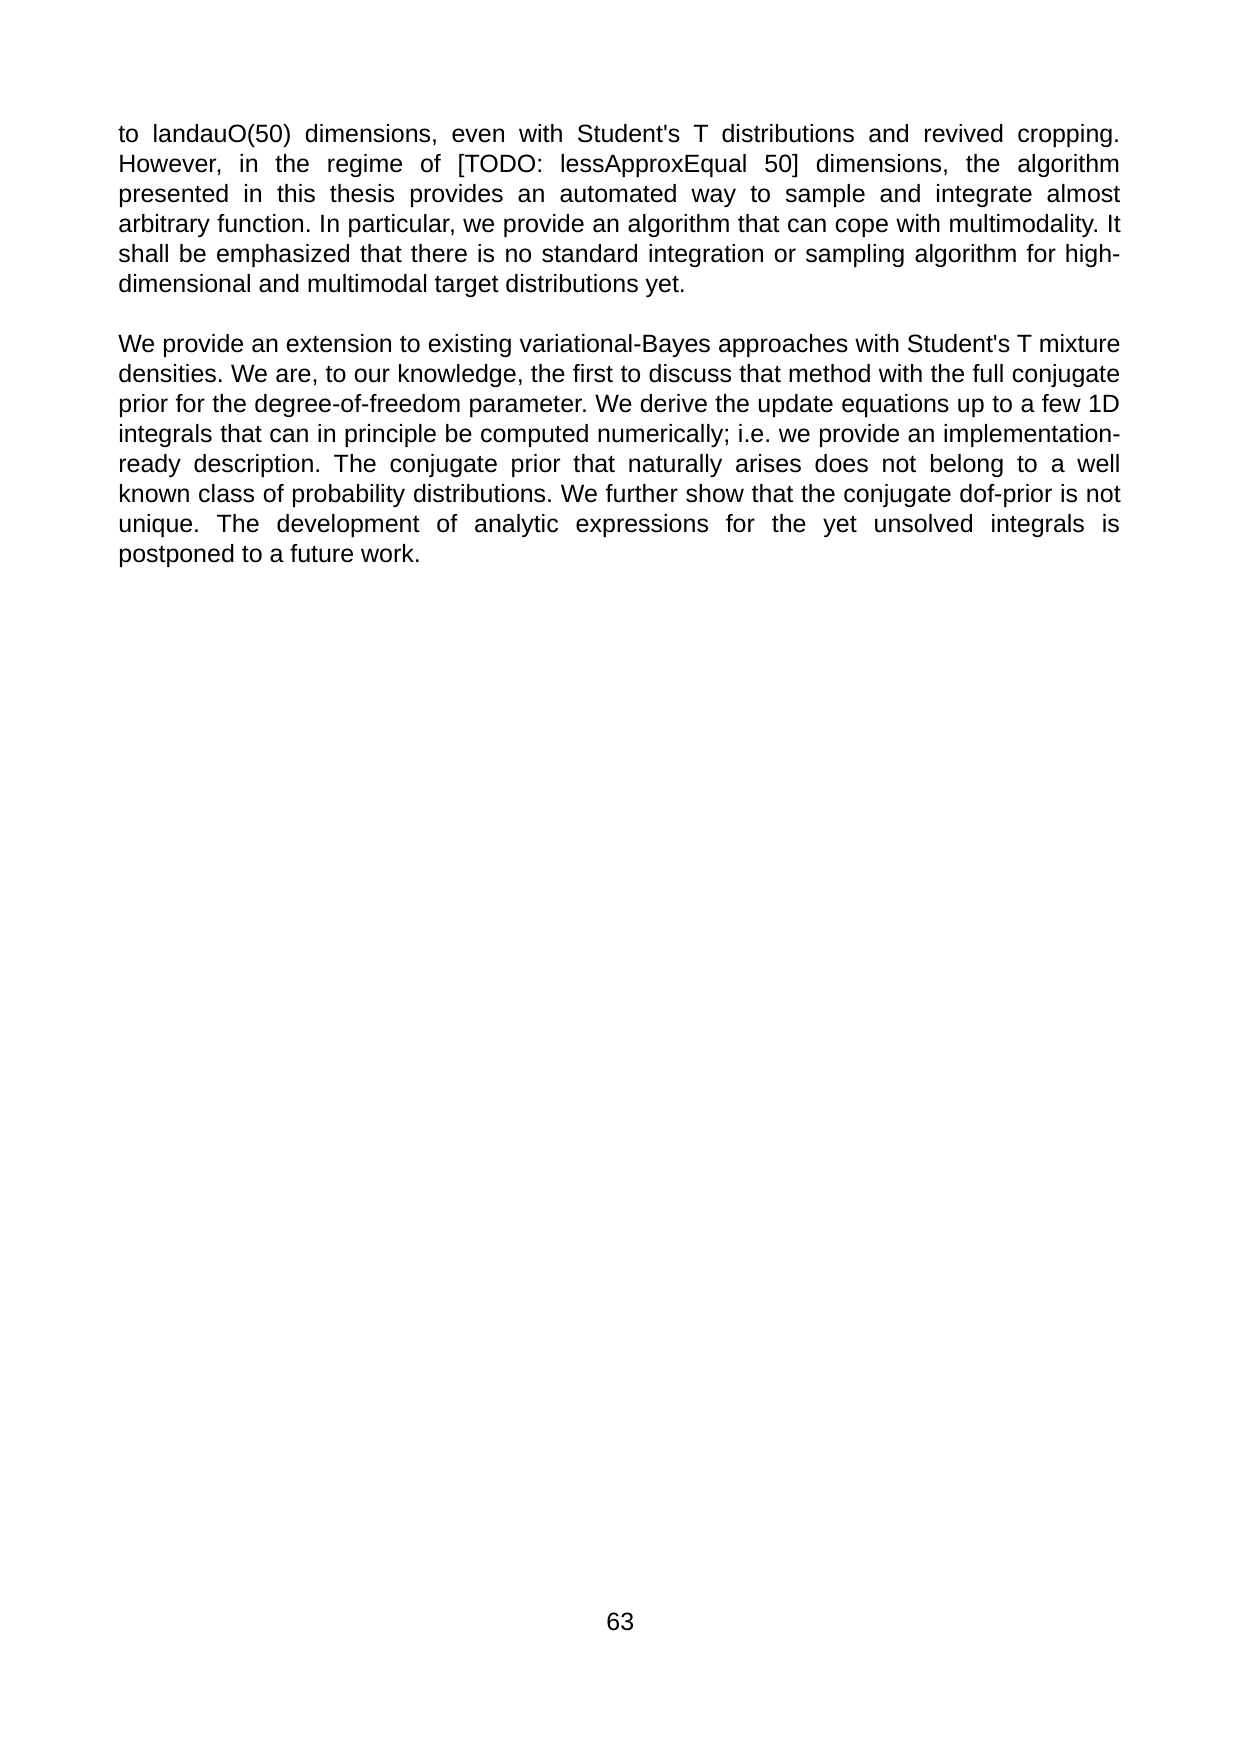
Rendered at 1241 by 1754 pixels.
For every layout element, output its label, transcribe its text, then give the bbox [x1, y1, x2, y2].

text to landauO(50) dimensions, even with Student's T distributions and revived cropping. However, in the regime of [TODO: lessApproxEqual 50] dimensions, the algorithm presented in this thesis provides an automated way to sample and integrate almost arbitrary function. In particular, we provide an algorithm that can cope with multimodality. It shall be emphasized that there is no standard integration or sampling algorithm for high-dimensional and multimodal target distributions yet. [118, 118, 1122, 299]
text We provide an extension to existing variational-Bayes approaches with Student's T mixture densities. We are, to our knowledge, the first to discuss that method with the full conjugate prior for the degree-of-freedom parameter. We derive the update equations up to a few 1D integrals that can in principle be computed numerically; i.e. we provide an implementation-ready description. The conjugate prior that naturally arises does not belong to a well known class of probability distributions. We further show that the conjugate dof-prior is not unique. The development of analytic expressions for the yet unsolved integrals is postponed to a future work. [118, 329, 1122, 569]
